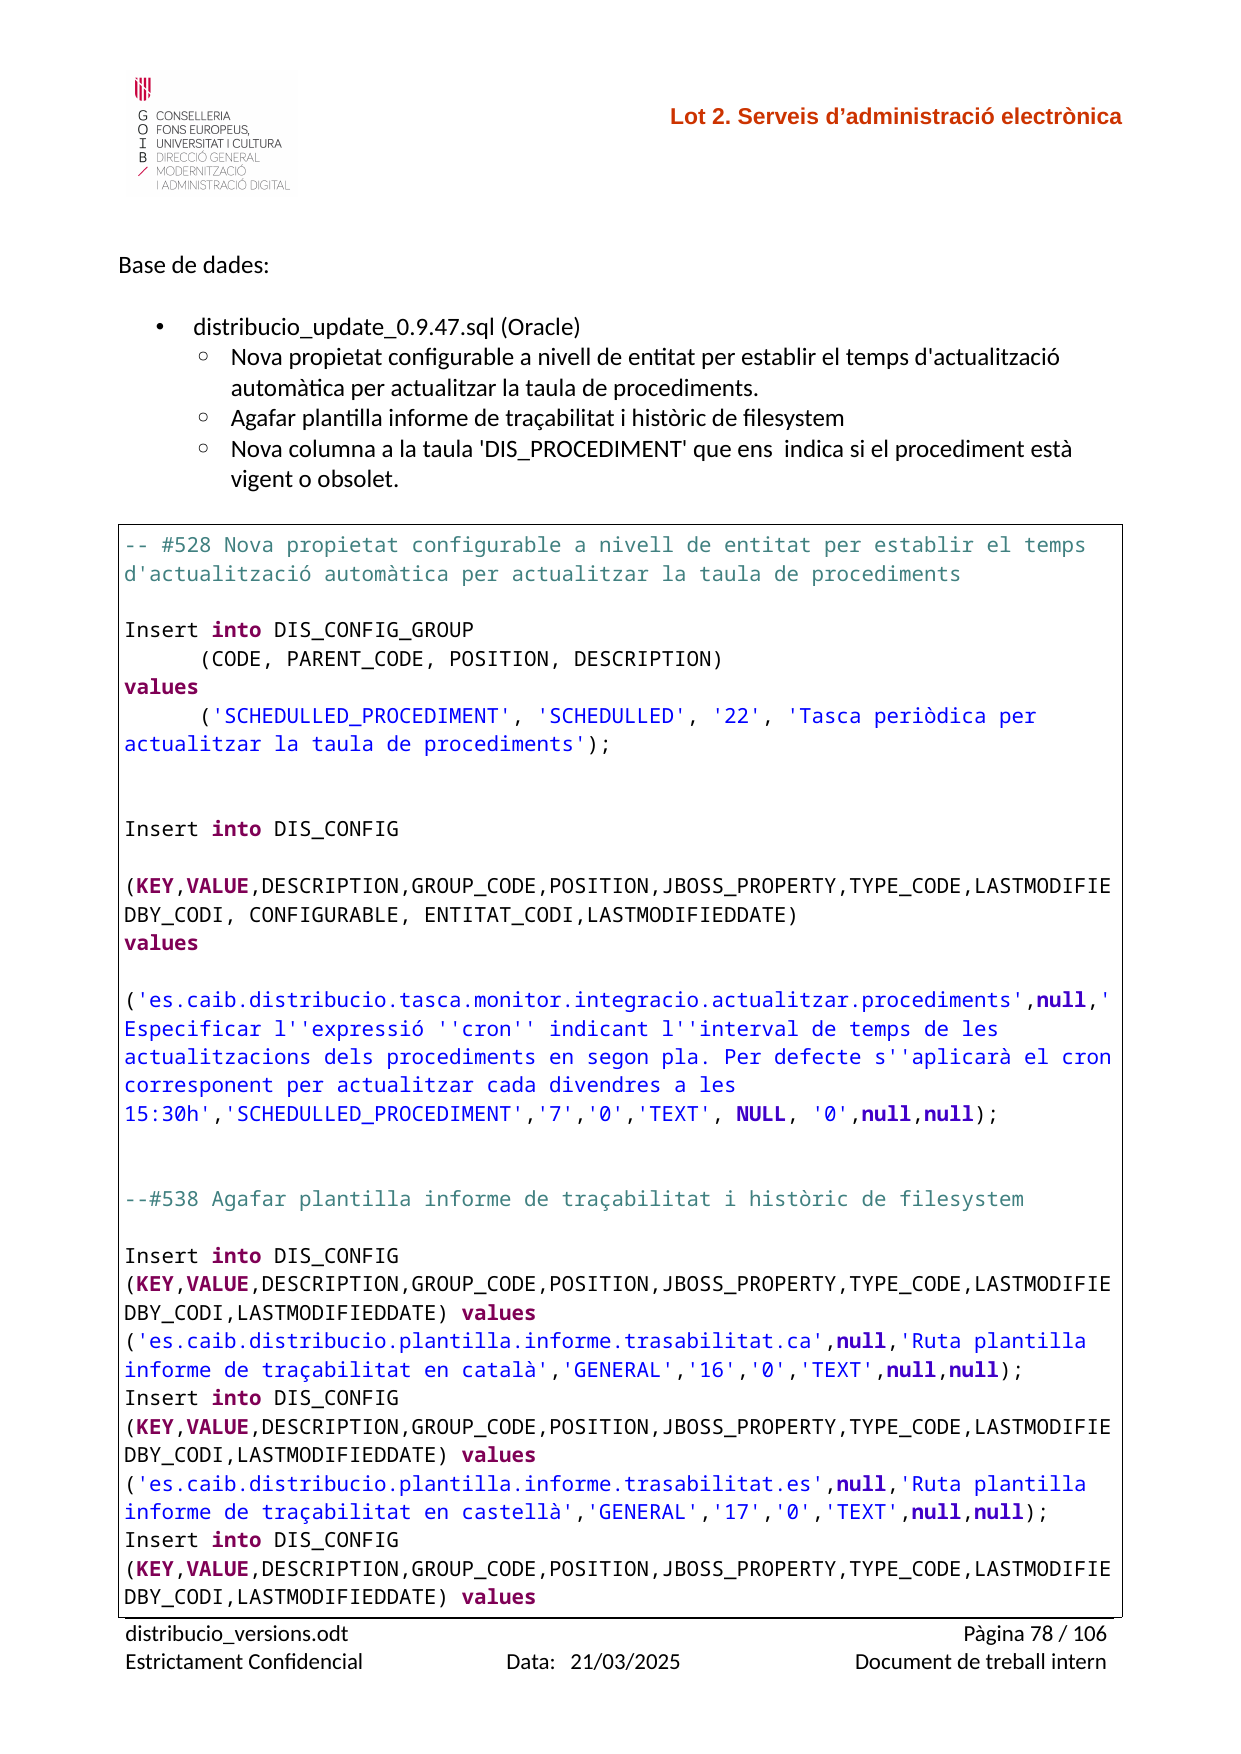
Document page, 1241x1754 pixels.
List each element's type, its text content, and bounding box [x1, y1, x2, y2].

text Base de dades: [118, 250, 1122, 280]
table_header -- #528 Nova propietat configurable a nivell de entitat per establir el temps d'actualització automàtica per actualitzar la taula de procediments Insert into DIS_CONFIG_GROUP (CODE, PARENT_CODE, POSITION, DESCRIPTION) values ('SCHEDULLED_PROCEDIMENT', 'SCHEDULLED', '22', 'Tasca periòdica per actualitzar la taula de procediments'); Insert into DIS_CONFIG (KEY,VALUE,DESCRIPTION,GROUP_CODE,POSITION,JBOSS_PROPERTY,TYPE_CODE,LASTMODIFIEDBY_CODI, CONFIGURABLE, ENTITAT_CODI,LASTMODIFIEDDATE) values ('es.caib.distribucio.tasca.monitor.integracio.actualitzar.procediments',null,'Especificar l''expressió ''cron'' indicant l''interval de temps de les actualitzacions dels procediments en segon pla. Per defecte s''aplicarà el cron corresponent per actualitzar cada divendres a les 15:30h','SCHEDULLED_PROCEDIMENT','7','0','TEXT', NULL, '0',null,null); --#538 Agafar plantilla informe de traçabilitat i històric de filesystem Insert into DIS_CONFIG (KEY,VALUE,DESCRIPTION,GROUP_CODE,POSITION,JBOSS_PROPERTY,TYPE_CODE,LASTMODIFIEDBY_CODI,LASTMODIFIEDDATE) values ('es.caib.distribucio.plantilla.informe.trasabilitat.ca',null,'Ruta plantilla informe de traçabilitat en català','GENERAL','16','0','TEXT',null,null); Insert into DIS_CONFIG (KEY,VALUE,DESCRIPTION,GROUP_CODE,POSITION,JBOSS_PROPERTY,TYPE_CODE,LASTMODIFIEDBY_CODI,LASTMODIFIEDDATE) values ('es.caib.distribucio.plantilla.informe.trasabilitat.es',null,'Ruta plantilla informe de traçabilitat en castellà','GENERAL','17','0','TEXT',null,null); Insert into DIS_CONFIG (KEY,VALUE,DESCRIPTION,GROUP_CODE,POSITION,JBOSS_PROPERTY,TYPE_CODE,LASTMODIFIEDBY_CODI,LASTMODIFIEDDATE) values [119, 525, 1122, 1617]
picture [126, 70, 299, 197]
list Agafar plantilla informe de traçabilitat i històric de filesystem [193, 402, 1122, 433]
list Nova propietat configurable a nivell de entitat per establir el temps d'actualització automàtica per actualitzar la taula de procediments. [193, 341, 1122, 402]
list Nova columna a la taula 'DIS_PROCEDIMENT' que ens indica si el procediment està vigent o obsolet. [193, 433, 1122, 494]
list distribucio_update_0.9.47.sql (Oracle) [156, 311, 1122, 341]
